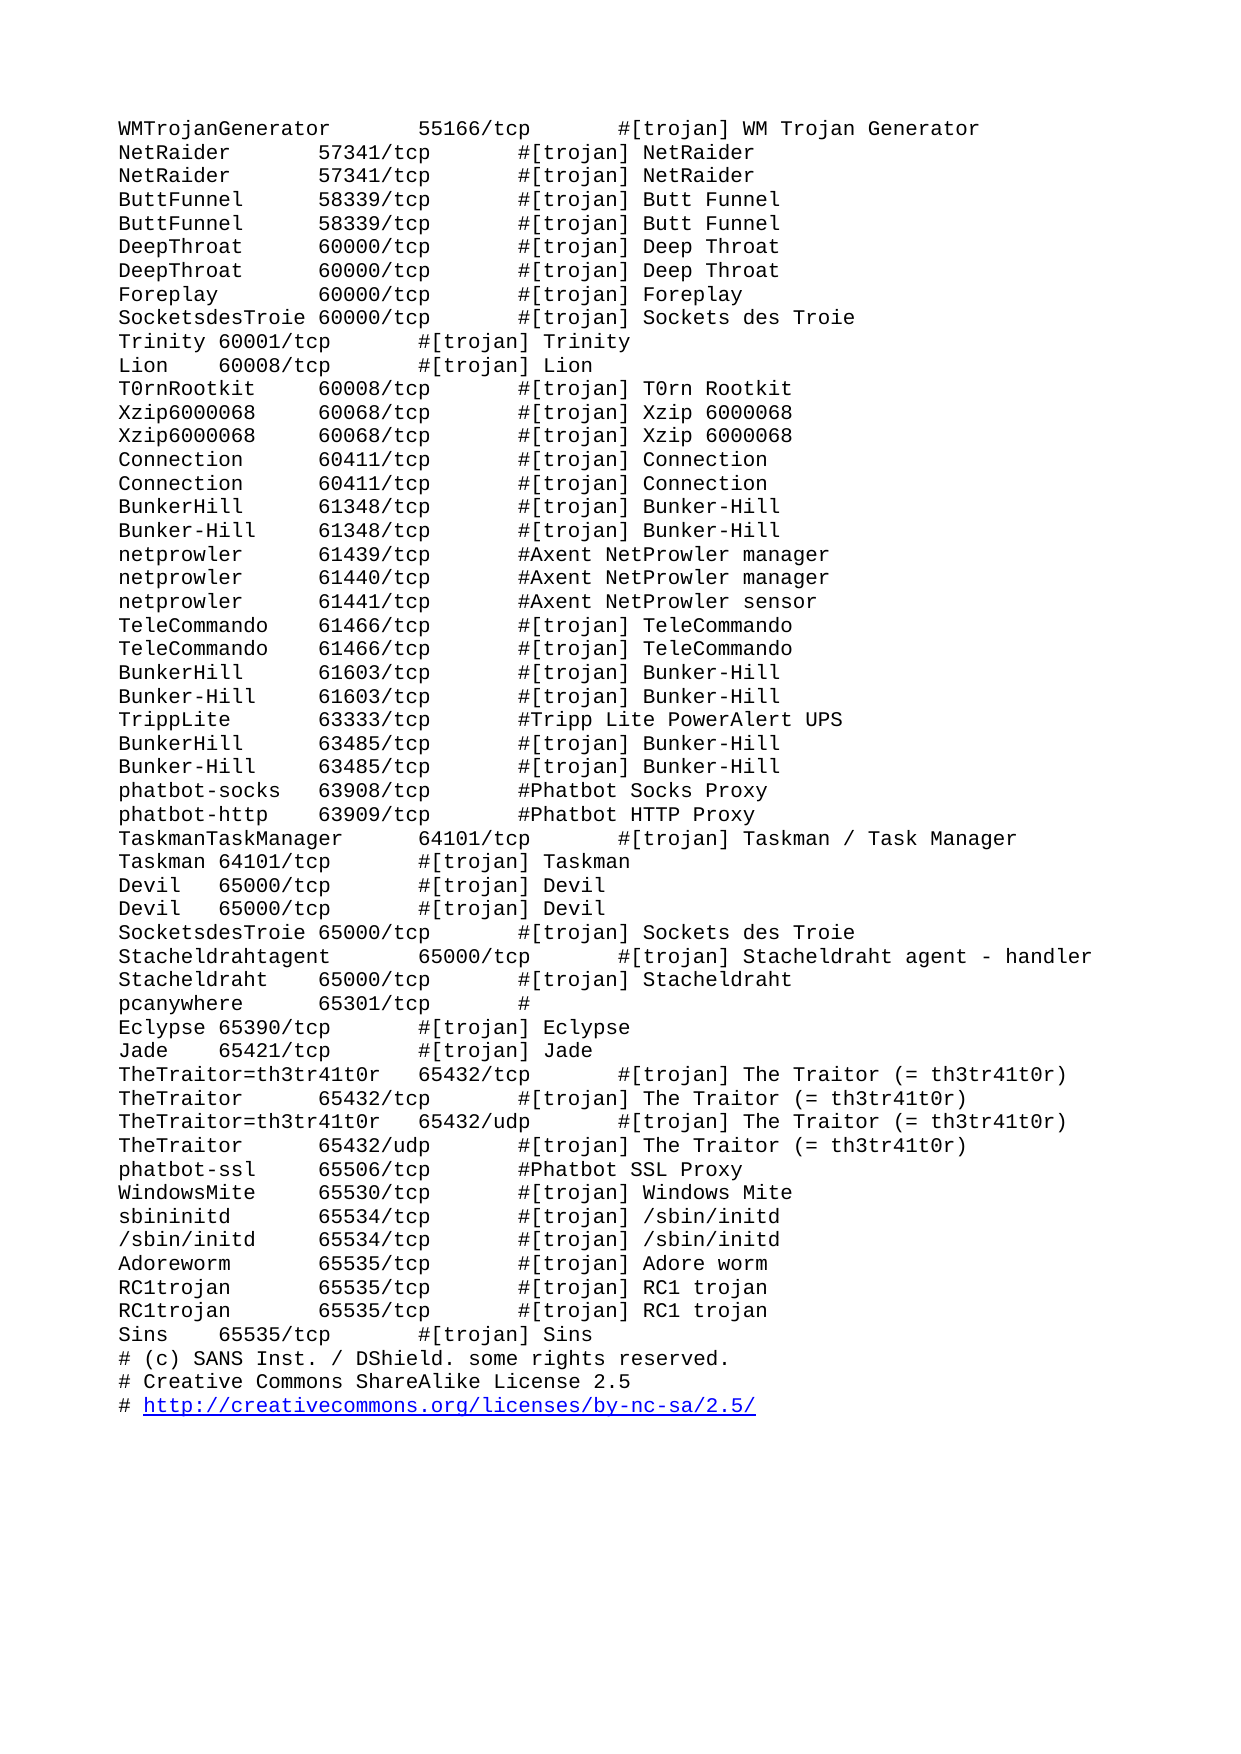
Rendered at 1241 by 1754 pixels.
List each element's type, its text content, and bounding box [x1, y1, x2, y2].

text Adoreworm 65535/tcp #[trojan] Adore worm [118, 1253, 1122, 1277]
text TeleCommando 61466/tcp #[trojan] TeleCommando [118, 615, 1122, 638]
text NetRaider 57341/tcp #[trojan] NetRaider [118, 142, 1122, 165]
text RC1trojan 65535/tcp #[trojan] RC1 trojan [118, 1277, 1122, 1300]
text BunkerHill 63485/tcp #[trojan] Bunker-Hill [118, 733, 1122, 757]
text T0rnRootkit 60008/tcp #[trojan] T0rn Rootkit [118, 378, 1122, 402]
text Bunker-Hill 63485/tcp #[trojan] Bunker-Hill [118, 757, 1122, 780]
text ButtFunnel 58339/tcp #[trojan] Butt Funnel [118, 213, 1122, 236]
text Taskman 64101/tcp #[trojan] Taskman [118, 851, 1122, 875]
text netprowler 61440/tcp #Axent NetProwler manager [118, 567, 1122, 591]
text Xzip6000068 60068/tcp #[trojan] Xzip 6000068 [118, 426, 1122, 449]
text SocketsdesTroie 60000/tcp #[trojan] Sockets des Troie [118, 307, 1122, 331]
text Connection 60411/tcp #[trojan] Connection [118, 473, 1122, 496]
text DeepThroat 60000/tcp #[trojan] Deep Throat [118, 236, 1122, 260]
text NetRaider 57341/tcp #[trojan] NetRaider [118, 165, 1122, 189]
text # Creative Commons ShareAlike License 2.5 [118, 1371, 1122, 1395]
text TheTraitor 65432/tcp #[trojan] The Traitor (= th3tr41t0r) [118, 1088, 1122, 1111]
text TrippLite 63333/tcp #Tripp Lite PowerAlert UPS [118, 709, 1122, 733]
text DeepThroat 60000/tcp #[trojan] Deep Throat [118, 260, 1122, 284]
text Lion 60008/tcp #[trojan] Lion [118, 354, 1122, 378]
text SocketsdesTroie 65000/tcp #[trojan] Sockets des Troie [118, 922, 1122, 946]
text phatbot-http 63909/tcp #Phatbot HTTP Proxy [118, 804, 1122, 827]
text Bunker-Hill 61603/tcp #[trojan] Bunker-Hill [118, 686, 1122, 709]
text netprowler 61441/tcp #Axent NetProwler sensor [118, 591, 1122, 615]
text WindowsMite 65530/tcp #[trojan] Windows Mite [118, 1182, 1122, 1206]
text phatbot-socks 63908/tcp #Phatbot Socks Proxy [118, 780, 1122, 804]
text Bunker-Hill 61348/tcp #[trojan] Bunker-Hill [118, 520, 1122, 544]
text phatbot-ssl 65506/tcp #Phatbot SSL Proxy [118, 1158, 1122, 1182]
text BunkerHill 61603/tcp #[trojan] Bunker-Hill [118, 662, 1122, 686]
text Stacheldraht 65000/tcp #[trojan] Stacheldraht [118, 969, 1122, 993]
text TheTraitor=th3tr41t0r 65432/udp #[trojan] The Traitor (= th3tr41t0r) [118, 1111, 1122, 1135]
text # http://creativecommons.org/licenses/by-nc-sa/2.5/ [118, 1395, 1122, 1419]
text Trinity 60001/tcp #[trojan] Trinity [118, 331, 1122, 354]
text TeleCommando 61466/tcp #[trojan] TeleCommando [118, 638, 1122, 662]
text # (c) SANS Inst. / DShield. some rights reserved. [118, 1348, 1122, 1371]
text pcanywhere 65301/tcp # [118, 993, 1122, 1017]
text WMTrojanGenerator 55166/tcp #[trojan] WM Trojan Generator [118, 118, 1122, 142]
text Foreplay 60000/tcp #[trojan] Foreplay [118, 284, 1122, 307]
text TaskmanTaskManager 64101/tcp #[trojan] Taskman / Task Manager [118, 827, 1122, 851]
text TheTraitor 65432/udp #[trojan] The Traitor (= th3tr41t0r) [118, 1135, 1122, 1158]
text ButtFunnel 58339/tcp #[trojan] Butt Funnel [118, 189, 1122, 213]
text Devil 65000/tcp #[trojan] Devil [118, 875, 1122, 898]
text sbininitd 65534/tcp #[trojan] /sbin/initd [118, 1206, 1122, 1229]
text /sbin/initd 65534/tcp #[trojan] /sbin/initd [118, 1229, 1122, 1253]
text Stacheldrahtagent 65000/tcp #[trojan] Stacheldraht agent - handler [118, 946, 1122, 969]
text TheTraitor=th3tr41t0r 65432/tcp #[trojan] The Traitor (= th3tr41t0r) [118, 1064, 1122, 1088]
text Devil 65000/tcp #[trojan] Devil [118, 898, 1122, 922]
text Connection 60411/tcp #[trojan] Connection [118, 449, 1122, 473]
text Xzip6000068 60068/tcp #[trojan] Xzip 6000068 [118, 402, 1122, 426]
text RC1trojan 65535/tcp #[trojan] RC1 trojan [118, 1300, 1122, 1324]
text Sins 65535/tcp #[trojan] Sins [118, 1324, 1122, 1348]
text BunkerHill 61348/tcp #[trojan] Bunker-Hill [118, 496, 1122, 520]
text Jade 65421/tcp #[trojan] Jade [118, 1040, 1122, 1064]
text netprowler 61439/tcp #Axent NetProwler manager [118, 544, 1122, 567]
text Eclypse 65390/tcp #[trojan] Eclypse [118, 1017, 1122, 1040]
